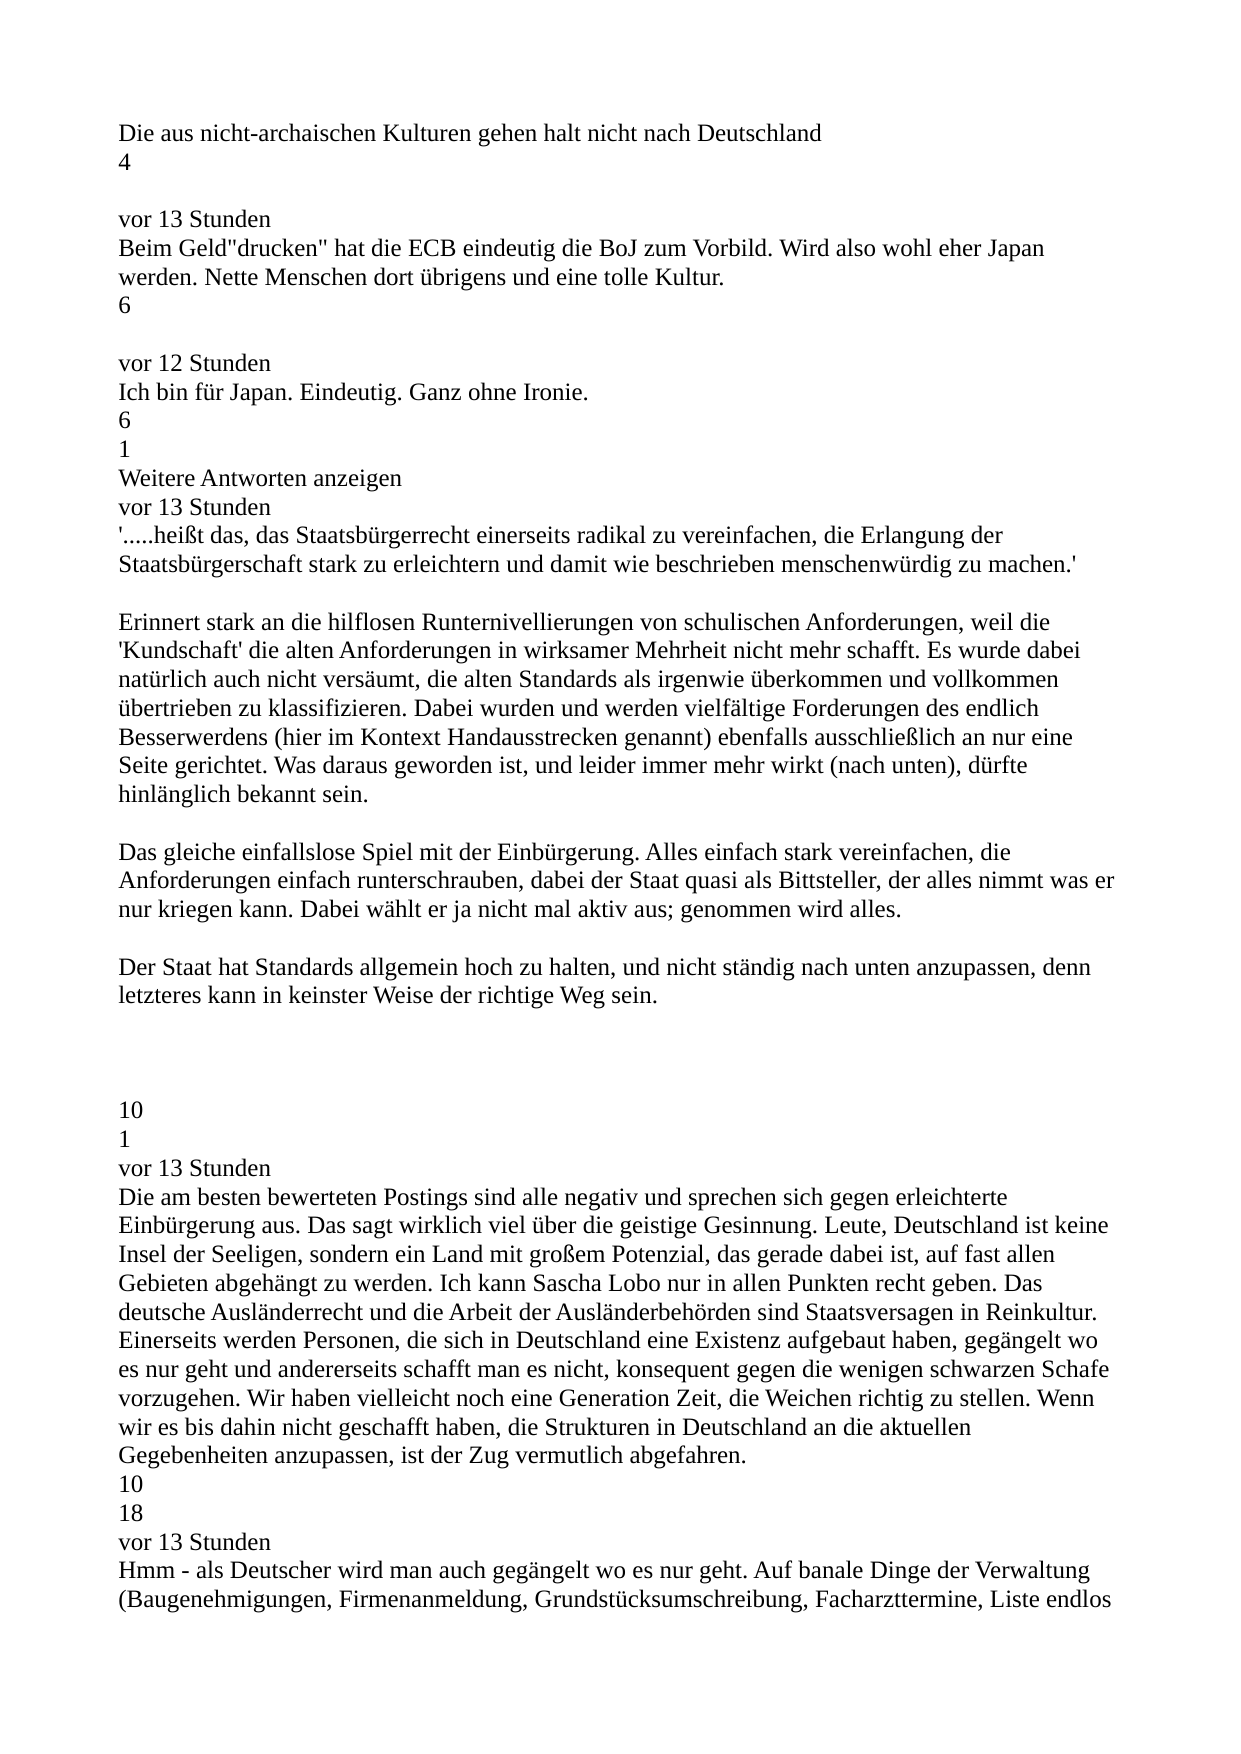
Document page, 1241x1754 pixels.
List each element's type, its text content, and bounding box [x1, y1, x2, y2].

text vor 13 Stunden [118, 204, 1122, 233]
text Die aus nicht-archaischen Kulturen gehen halt nicht nach Deutschland [118, 118, 1122, 147]
text '.....heißt das, das Staatsbürgerrecht einerseits radikal zu vereinfachen, die Erlangung der Staatsbürgerschaft stark zu erleichtern und damit wie beschrieben menschenwürdig zu machen.' [118, 521, 1122, 578]
text vor 12 Stunden [118, 348, 1122, 377]
text 1 [118, 1124, 1122, 1153]
text Das gleiche einfallslose Spiel mit der Einbürgerung. Alles einfach stark vereinfachen, die Anforderungen einfach runterschrauben, dabei der Staat quasi als Bittsteller, der alles nimmt was er nur kriegen kann. Dabei wählt er ja nicht mal aktiv aus; genommen wird alles. [118, 837, 1122, 923]
text 18 [118, 1498, 1122, 1527]
text vor 13 Stunden [118, 1527, 1122, 1556]
text Der Staat hat Standards allgemein hoch zu halten, und nicht ständig nach unten anzupassen, denn letzteres kann in keinster Weise der richtige Weg sein. [118, 952, 1122, 1009]
text 1 [118, 434, 1122, 463]
text Beim Geld"drucken" hat die ECB eindeutig die BoJ zum Vorbild. Wird also wohl eher Japan werden. Nette Menschen dort übrigens und eine tolle Kultur. [118, 233, 1122, 291]
text Erinnert stark an die hilflosen Runternivellierungen von schulischen Anforderungen, weil die 'Kundschaft' die alten Anforderungen in wirksamer Mehrheit nicht mehr schafft. Es wurde dabei natürlich auch nicht versäumt, die alten Standards als irgenwie überkommen und vollkommen übertrieben zu klassifizieren. Dabei wurden und werden vielfältige Forderungen des endlich Besserwerdens (hier im Kontext Handausstrecken genannt) ebenfalls ausschließlich an nur eine Seite gerichtet. Was daraus geworden ist, und leider immer mehr wirkt (nach unten), dürfte hinlänglich bekannt sein. [118, 607, 1122, 808]
text vor 13 Stunden [118, 1153, 1122, 1182]
text Hmm - als Deutscher wird man auch gegängelt wo es nur geht. Auf banale Dinge der Verwaltung (Baugenehmigungen, Firmenanmeldung, Grundstücksumschreibung, Facharzttermine, Liste endlos [118, 1556, 1122, 1613]
text 6 [118, 406, 1122, 434]
text 4 [118, 147, 1122, 176]
text Die am besten bewerteten Postings sind alle negativ und sprechen sich gegen erleichterte Einbürgerung aus. Das sagt wirklich viel über die geistige Gesinnung. Leute, Deutschland ist keine Insel der Seeligen, sondern ein Land mit großem Potenzial, das gerade dabei ist, auf fast allen Gebieten abgehängt zu werden. Ich kann Sascha Lobo nur in allen Punkten recht geben. Das deutsche Ausländerrecht und die Arbeit der Ausländerbehörden sind Staatsversagen in Reinkultur. Einerseits werden Personen, die sich in Deutschland eine Existenz aufgebaut haben, gegängelt wo es nur geht und andererseits schafft man es nicht, konsequent gegen die wenigen schwarzen Schafe vorzugehen. Wir haben vielleicht noch eine Generation Zeit, die Weichen richtig zu stellen. Wenn wir es bis dahin nicht geschafft haben, die Strukturen in Deutschland an die aktuellen Gegebenheiten anzupassen, ist der Zug vermutlich abgefahren. [118, 1182, 1122, 1469]
text Weitere Antworten anzeigen [118, 463, 1122, 492]
text 10 [118, 1469, 1122, 1498]
text vor 13 Stunden [118, 492, 1122, 521]
text 6 [118, 291, 1122, 319]
text Ich bin für Japan. Eindeutig. Ganz ohne Ironie. [118, 377, 1122, 406]
text 10 [118, 1096, 1122, 1124]
